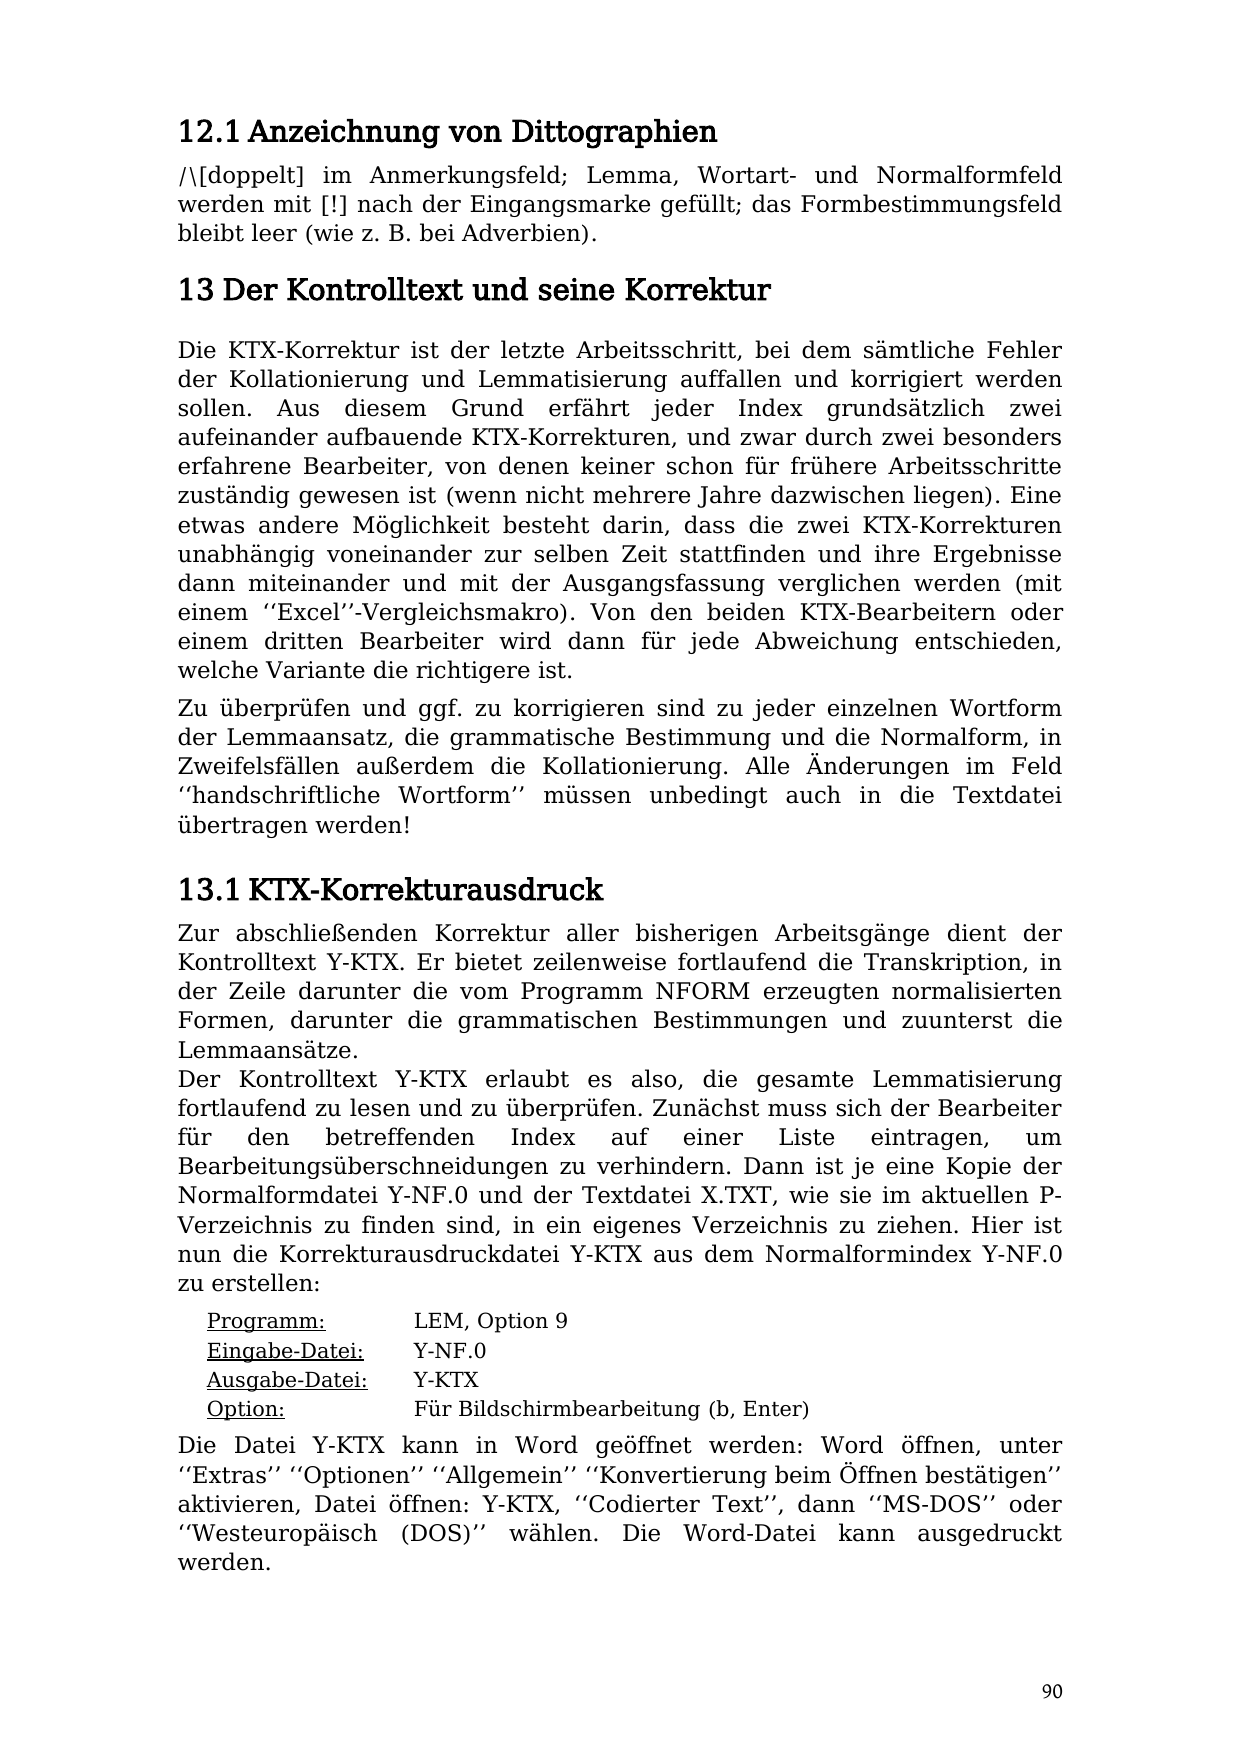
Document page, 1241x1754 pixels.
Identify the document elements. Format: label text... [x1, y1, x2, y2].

text Programm: LEM, Option 9 [207, 1306, 1063, 1335]
text Zu überprüfen und ggf. zu korrigieren sind zu jeder einzelnen Wortform der Lemmaansatz, die grammatische Bestimmung und die Normalform, in Zweifelsfällen außerdem die Kollationierung. Alle Änderungen im Feld ‘‘handschriftliche Wortform’’ müssen unbedingt auch in die Textdatei übertragen werden! [177, 693, 1063, 839]
text Die Datei Y-KTX kann in Word geöffnet werden: Word öffnen, unter ‘‘Extras’’ ‘‘Optionen’’ ‘‘Allgemein’’ ‘‘Konvertierung beim Öffnen bestätigen’’ aktivieren, Datei öffnen: Y-KTX, ‘‘Codierter Text’’, dann ‘‘MS-DOS’’ oder ‘‘Westeuropäisch (DOS)’’ wählen. Die Word-Datei kann ausgedruckt werden. [177, 1431, 1063, 1576]
text Die KTX-Korrektur ist der letzte Arbeitsschritt, bei dem sämtliche Fehler der Kollationierung und Lemmatisierung auffallen und korrigiert werden sollen. Aus diesem Grund erfährt jeder Index grundsätzlich zwei aufeinander aufbauende KTX-Korrekturen, und zwar durch zwei besonders erfahrene Bearbeiter, von denen keiner schon für frühere Arbeitsschritte zuständig gewesen ist (wenn nicht mehrere Jahre dazwischen liegen). Eine etwas andere Möglichkeit besteht darin, dass die zwei KTX-Korrekturen unabhän­gig voneinander zur selben Zeit stattfinden und ihre Ergebnisse dann miteinander und mit der Ausgangsfassung verglichen werden (mit einem ‘‘Excel’’-Vergleichsmakro). Von den beiden KTX-Bear­bei­tern oder einem dritten Bearbeiter wird dann für jede Abweichung entschieden, welche Variante die richtigere ist. [177, 335, 1063, 685]
text Ausgabe-Datei: Y-KTX [207, 1364, 1063, 1393]
subtitle Der Kontrolltext und seine Korrektur [177, 276, 1063, 306]
text /\[doppelt] im Anmerkungsfeld; Lemma­, Wortart- und Normalformfeld werden mit [!] nach der Eingangsmarke gefüllt; das Formbestimmungsfeld bleibt leer (wie z. B. bei Adverbien). [177, 160, 1063, 247]
text Der Kontrolltext Y-KTX erlaubt es also, die gesamte Lemmatisierung fortlaufend zu lesen und zu überprüfen. Zunächst muss sich der Bearbeiter für den betreffenden Index auf einer Liste eintragen, um Bearbeitungsüberschneidungen zu verhindern. Dann ist je eine Kopie der Normalformdatei Y-NF.0 und der Textdatei X.TXT, wie sie im aktuellen P-Verzeichnis zu finden sind, in ein eigenes Verzeichnis zu ziehen. Hier ist nun die Korrekturausdruckdatei Y-KTX aus dem Normalfor­m­index Y-NF.0 zu erstellen: [177, 1064, 1063, 1297]
text Option: Für Bildschirmbearbeitung (b, Enter) [207, 1393, 1063, 1422]
subtitle Anzeichnung von Dittographien [177, 118, 1063, 147]
subtitle KTX-Korrekturausdruck [177, 876, 1063, 906]
text Eingabe-Datei: Y-NF.0 [207, 1335, 1063, 1364]
text Zur abschließenden Korrektur aller bisherigen Arbeitsgänge dient der Kontrolltext Y-KTX. Er bietet zeilenweise fortlaufend die Transkription, in der Zeile darunter die vom Programm NFORM erzeugten normalisierten Formen, darunter die grammatischen Bestimmun­gen und zuunterst die Lemmaansätze. [177, 918, 1063, 1064]
